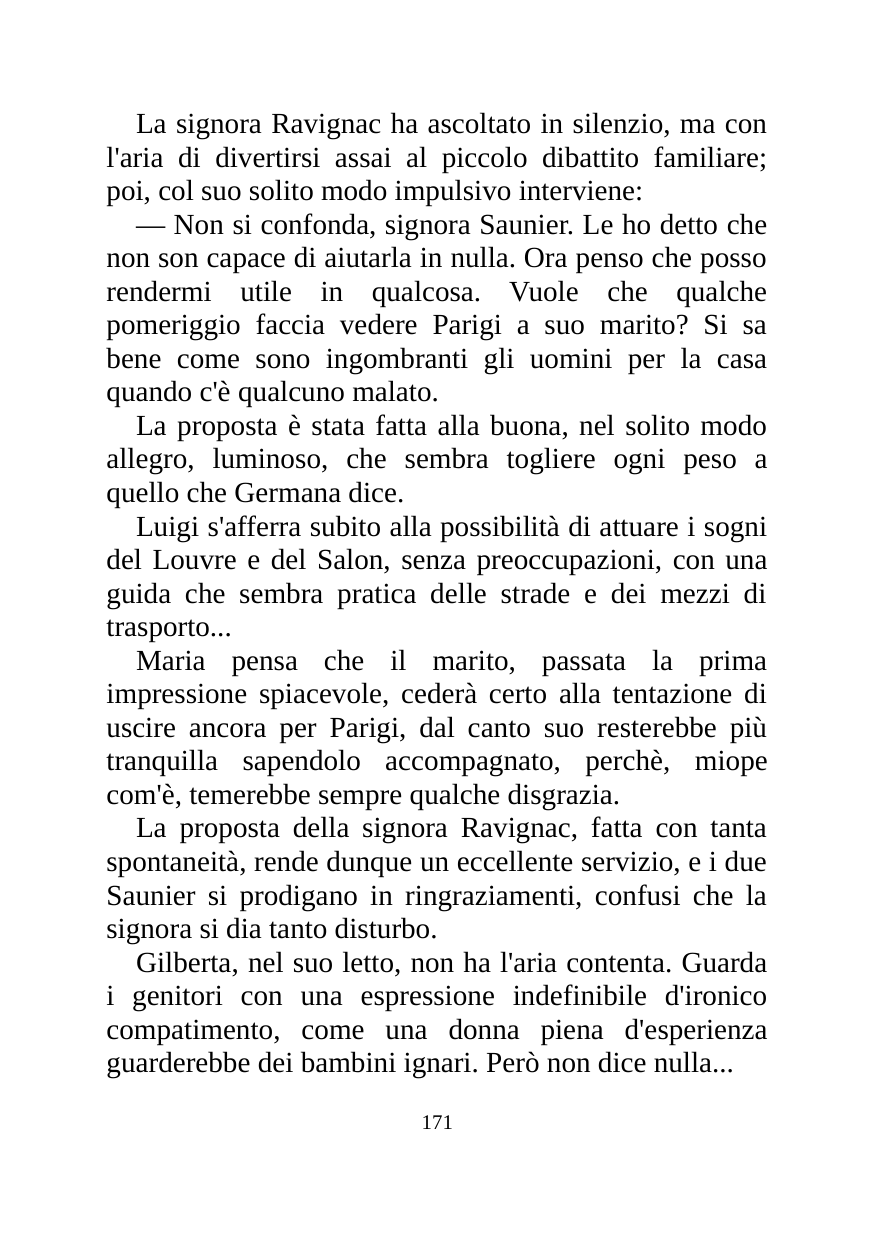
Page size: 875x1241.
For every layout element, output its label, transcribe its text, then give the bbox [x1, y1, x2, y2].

text Gilberta, nel suo letto, non ha l'aria contenta. Guarda i genitori con una espressione indefinibile d'ironico compatimento, come una donna piena d'esperienza guarderebbe dei bambini ignari. Però non dice nulla... [106, 945, 768, 1079]
text La signora Ravignac ha ascoltato in silenzio, ma con l'aria di divertirsi assai al piccolo dibattito familiare; poi, col suo solito modo impulsivo interviene: [106, 106, 768, 207]
text — Non si confonda, signora Saunier. Le ho detto che non son capace di aiutarla in nulla. Ora penso che posso rendermi utile in qualcosa. Vuole che qualche pomeriggio faccia vedere Parigi a suo marito? Si sa bene come sono ingombranti gli uomini per la casa quando c'è qualcuno malato. [106, 207, 768, 408]
text Maria pensa che il marito, passata la prima impressione spiacevole, cederà certo alla tentazione di uscire ancora per Parigi, dal canto suo resterebbe più tranquilla sapendolo accompagnato, perchè, miope com'è, temerebbe sempre qualche disgrazia. [106, 643, 768, 811]
text Luigi s'afferra subito alla possibilità di attuare i sogni del Louvre e del Salon, senza preoccupazioni, con una guida che sembra pratica delle strade e dei mezzi di trasporto... [106, 509, 768, 643]
text La proposta è stata fatta alla buona, nel solito modo allegro, luminoso, che sembra togliere ogni peso a quello che Germana dice. [106, 408, 768, 509]
text La proposta della signora Ravignac, fatta con tanta spontaneità, rende dunque un eccellente servizio, e i due Saunier si prodigano in ringraziamenti, confusi che la signora si dia tanto disturbo. [106, 811, 768, 945]
